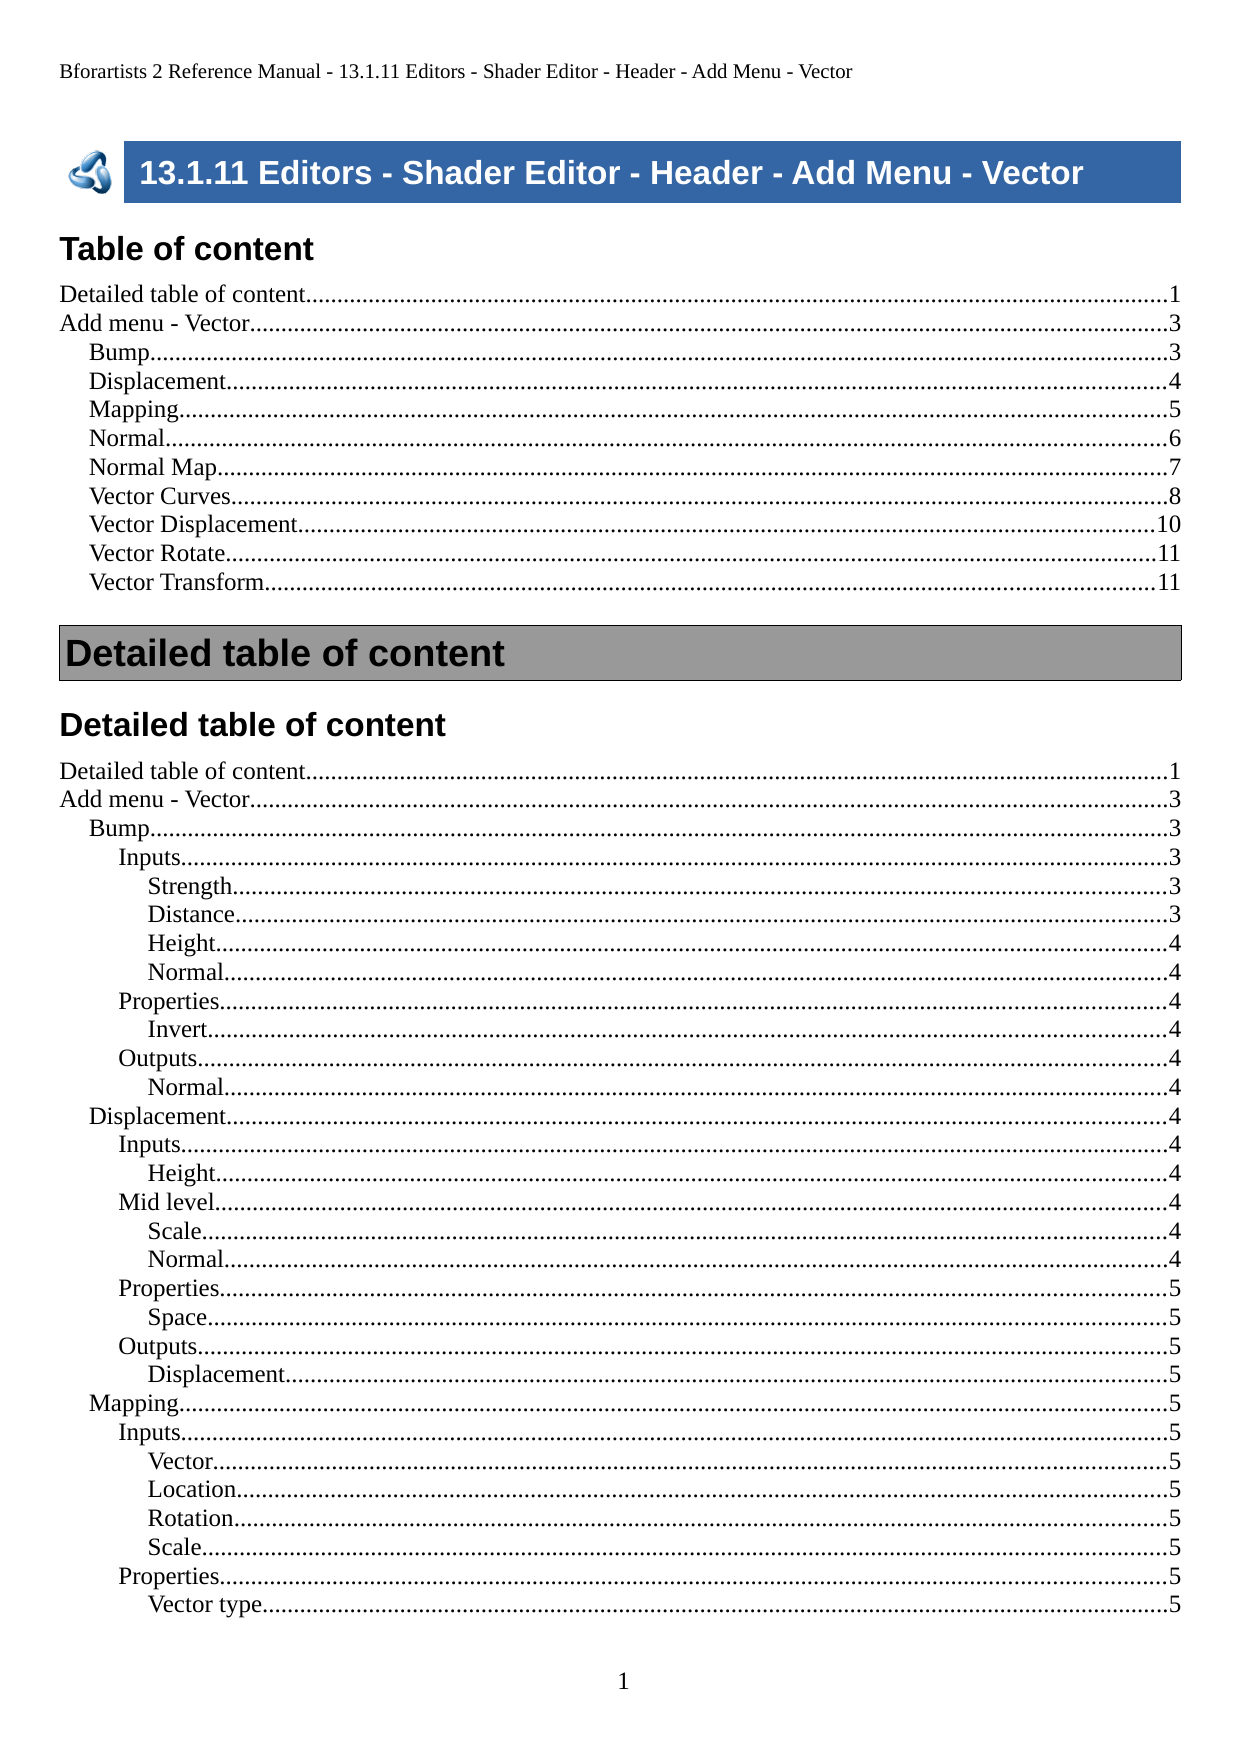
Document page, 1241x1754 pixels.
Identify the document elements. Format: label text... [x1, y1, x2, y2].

text Location 5 [147, 1474, 1181, 1503]
text Space 5 [147, 1302, 1181, 1331]
text Mapping 5 [88, 394, 1181, 423]
text Properties 5 [118, 1273, 1181, 1302]
picture [65, 147, 114, 197]
text Bump 3 [88, 337, 1181, 366]
text Inputs 4 [118, 1129, 1181, 1158]
text Normal 4 [147, 1072, 1181, 1101]
text Vector Displacement 10 [88, 509, 1181, 538]
text Scale 4 [147, 1216, 1181, 1244]
text Normal 6 [88, 423, 1181, 452]
table_header Detailed table of content [60, 626, 1181, 680]
text Add menu - Vector 3 [59, 308, 1181, 337]
table_header 13.1.11 Editors - Shader Editor - Header - Add Menu - Vector [124, 141, 1181, 203]
text Add menu - Vector 3 [59, 784, 1181, 813]
text Mid level 4 [118, 1187, 1181, 1216]
text Bump 3 [88, 813, 1181, 842]
text Displacement 4 [88, 366, 1181, 394]
text Outputs 4 [118, 1043, 1181, 1072]
text Normal 4 [147, 957, 1181, 986]
subtitle Detailed table of content [59, 705, 1181, 743]
text Strength 3 [147, 871, 1181, 899]
text Distance 3 [147, 899, 1181, 928]
text Properties 4 [118, 986, 1181, 1014]
text Vector Rotate 11 [88, 538, 1181, 567]
text Height 4 [147, 1158, 1181, 1187]
text Inputs 5 [118, 1417, 1181, 1446]
text Properties 5 [118, 1561, 1181, 1589]
text Vector Transform 11 [88, 567, 1181, 596]
text Outputs 5 [118, 1331, 1181, 1359]
text Mapping 5 [88, 1388, 1181, 1417]
text Height 4 [147, 928, 1181, 957]
text Detailed table of content 1 [59, 279, 1181, 308]
text Scale 5 [147, 1532, 1181, 1561]
text Displacement 5 [147, 1359, 1181, 1388]
text Displacement 4 [88, 1101, 1181, 1129]
text Vector Curves 8 [88, 481, 1181, 509]
text Invert 4 [147, 1014, 1181, 1043]
text Normal 4 [147, 1244, 1181, 1273]
subtitle Table of content [59, 228, 1181, 267]
text Rotation 5 [147, 1503, 1181, 1532]
text Detailed table of content 1 [59, 756, 1181, 784]
text Inputs 3 [118, 842, 1181, 871]
table_header [59, 141, 124, 203]
text Vector type 5 [147, 1589, 1181, 1618]
text Normal Map 7 [88, 452, 1181, 481]
text Vector 5 [147, 1446, 1181, 1474]
